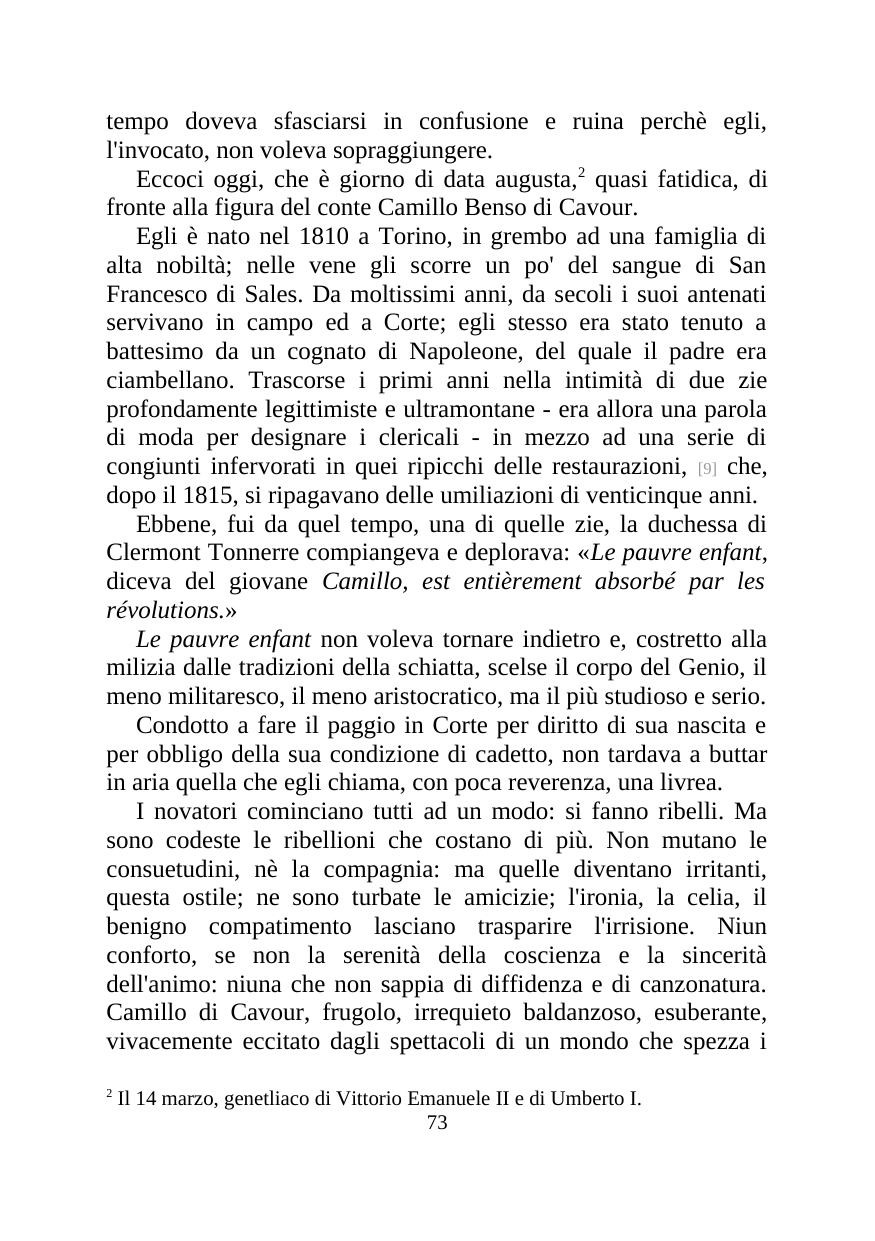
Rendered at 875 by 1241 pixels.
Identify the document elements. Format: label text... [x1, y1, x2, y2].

text Egli è nato nel 1810 a Torino, in grembo ad una famiglia di alta nobiltà; nelle vene gli scorre un po' del sangue di San Francesco di Sales. Da moltissimi anni, da secoli i suoi antenati servivano in campo ed a Corte; egli stesso era stato tenuto a battesimo da un cognato di Napoleone, del quale il padre era ciambellano. Trascorse i primi anni nella intimità di due zie profondamente legittimiste e ultramontane - era allora una parola di moda per designare i clericali - in mezzo ad una serie di congiunti infervorati in quei ripicchi delle restaurazioni, [9] che, dopo il 1815, si ripagavano delle umiliazioni di venticinque anni. [106, 221, 768, 509]
text Eccoci oggi, che è giorno di data augusta, quasi fatidica, di fronte alla figura del conte Camillo Benso di Cavour. [106, 164, 768, 221]
text I novatori cominciano tutti ad un modo: si fanno ribelli. Ma sono codeste le ribellioni che costano di più. Non mutano le consuetudini, nè la compagnia: ma quelle diventano irritanti, questa ostile; ne sono turbate le amicizie; l'ironia, la celia, il benigno compatimento lasciano trasparire l'irrisione. Niun conforto, se non la serenità della coscienza e la sincerità dell'animo: niuna che non sappia di diffidenza e di canzonatura. Camillo di Cavour, frugolo, irrequieto baldanzoso, esuberante, vivacemente eccitato dagli spettacoli di un mondo che spezza i [106, 796, 768, 1055]
text Il 14 marzo, genetliaco di Vittorio Emanuele II e di Umberto I. [106, 1086, 768, 1110]
text Condotto a fare il paggio in Corte per diritto di sua nascita e per obbligo della sua condizione di cadetto, non tardava a buttar in aria quella che egli chiama, con poca reverenza, una livrea. [106, 710, 768, 796]
text Le pauvre enfant non voleva tornare indietro e, costretto alla milizia dalle tradizioni della schiatta, scelse il corpo del Genio, il meno militaresco, il meno aristocratico, ma il più studioso e serio. [106, 624, 768, 710]
text Ebbene, fui da quel tempo, una di quelle zie, la duchessa di Clermont Tonnerre compiangeva e deplorava: «Le pauvre enfant, diceva del giovane Camillo, est entièrement absorbé par les révolutions.» [106, 509, 768, 624]
text tempo doveva sfasciarsi in confusione e ruina perchè egli, l'invocato, non voleva sopraggiungere. [106, 106, 768, 164]
